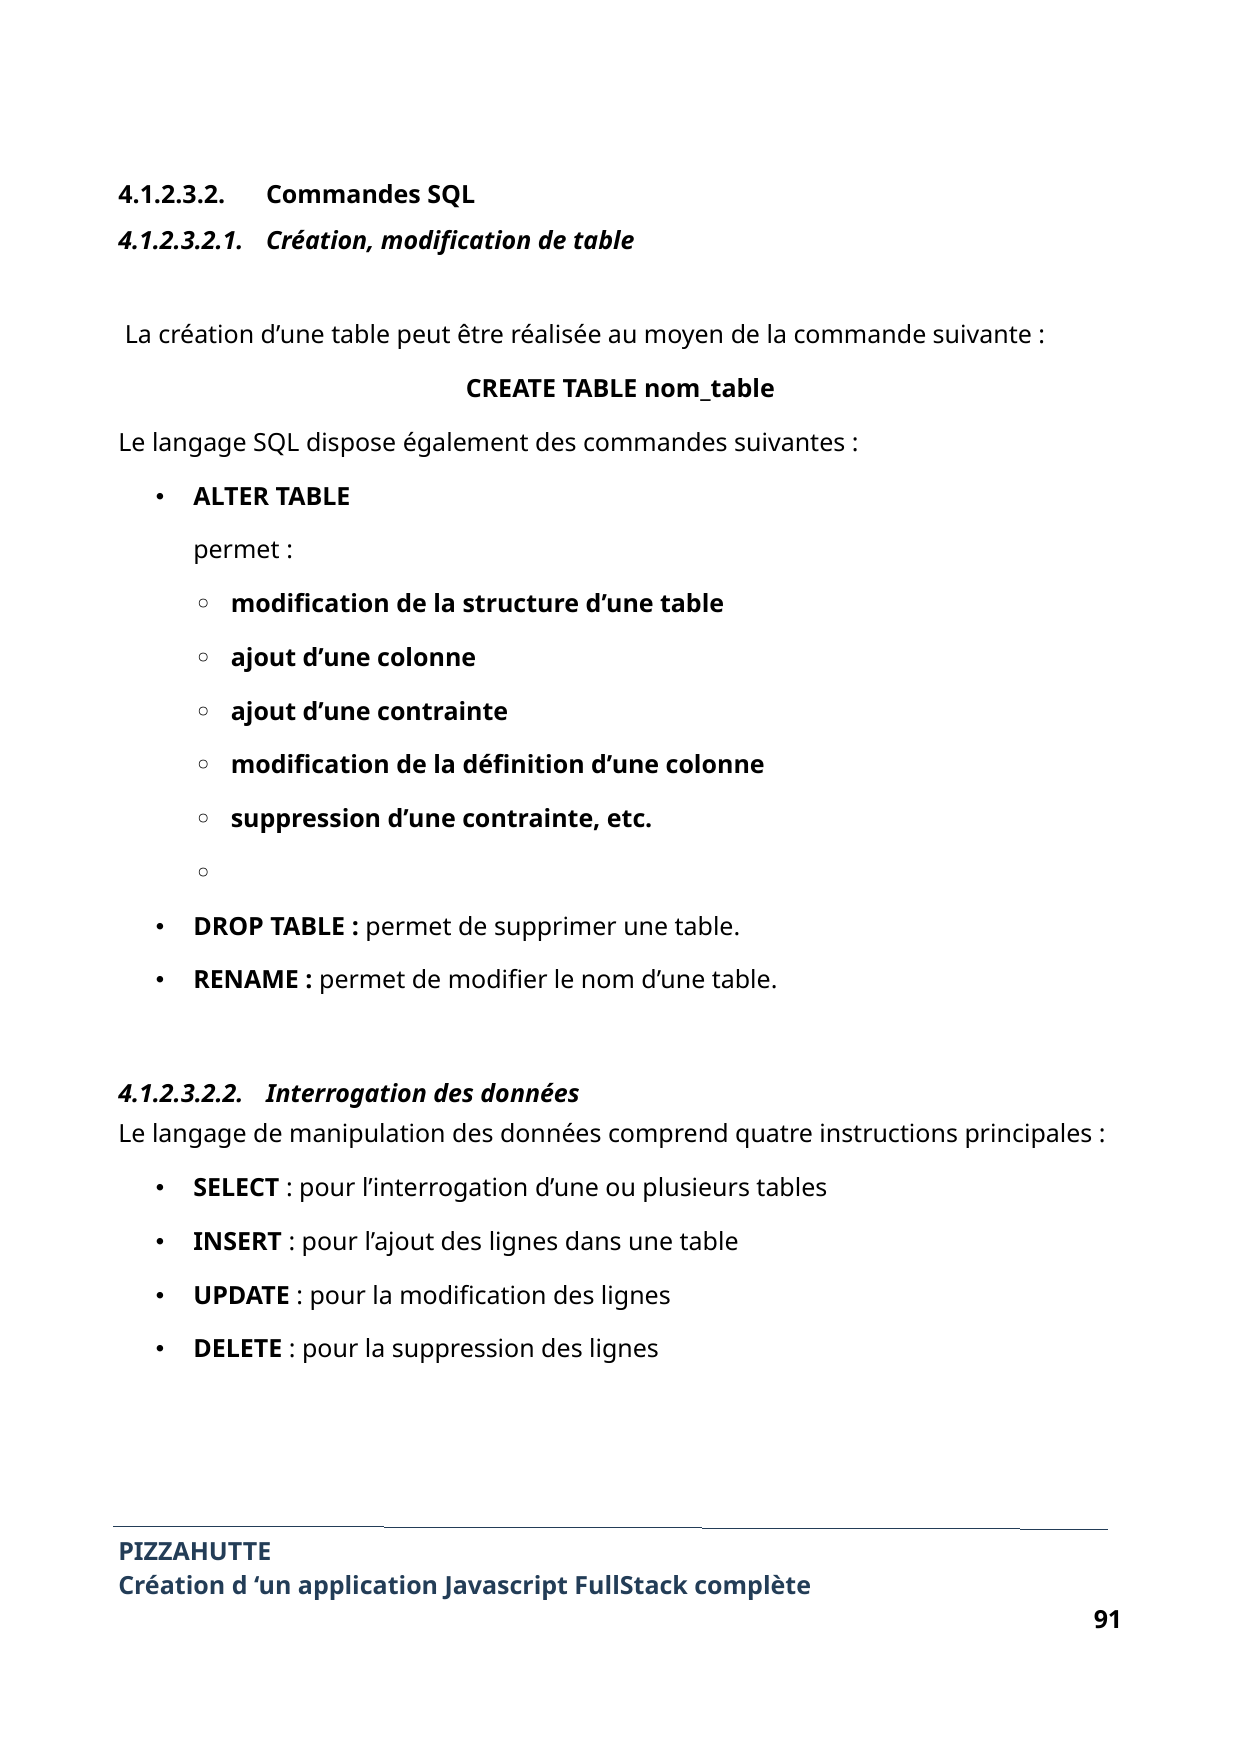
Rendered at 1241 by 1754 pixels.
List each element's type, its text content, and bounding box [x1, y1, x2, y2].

subtitle Commandes SQL [118, 176, 1122, 210]
list suppression d’une contrainte, etc. [193, 801, 1122, 835]
list ajout d’une contrainte [193, 693, 1122, 727]
list DROP TABLE : permet de supprimer une table. [156, 908, 1122, 942]
list RENAME : permet de modifier le nom d’une table. [156, 962, 1122, 996]
list DELETE : pour la suppression des lignes [156, 1331, 1122, 1365]
text Le langage SQL dispose également des commandes suivantes : [118, 424, 1122, 458]
list UPDATE : pour la modification des lignes [156, 1277, 1122, 1311]
list ajout d’une colonne [193, 639, 1122, 673]
subtitle Interrogation des données [118, 1076, 1122, 1110]
list modification de la structure d’une table [193, 586, 1122, 620]
list ALTER TABLE [156, 478, 1122, 512]
list modification de la définition d’une colonne [193, 747, 1122, 781]
list INSERT : pour l’ajout des lignes dans une table [156, 1223, 1122, 1258]
list SELECT : pour l’interrogation d’une ou plusieurs tables [156, 1170, 1122, 1204]
list permet : [156, 532, 1122, 566]
text CREATE TABLE nom_table [118, 371, 1122, 405]
subtitle Création, modification de table [118, 223, 1122, 257]
text Le langage de manipulation des données comprend quatre instructions principales : [118, 1116, 1122, 1150]
text La création d’une table peut être réalisée au moyen de la commande suivante : [118, 317, 1122, 351]
